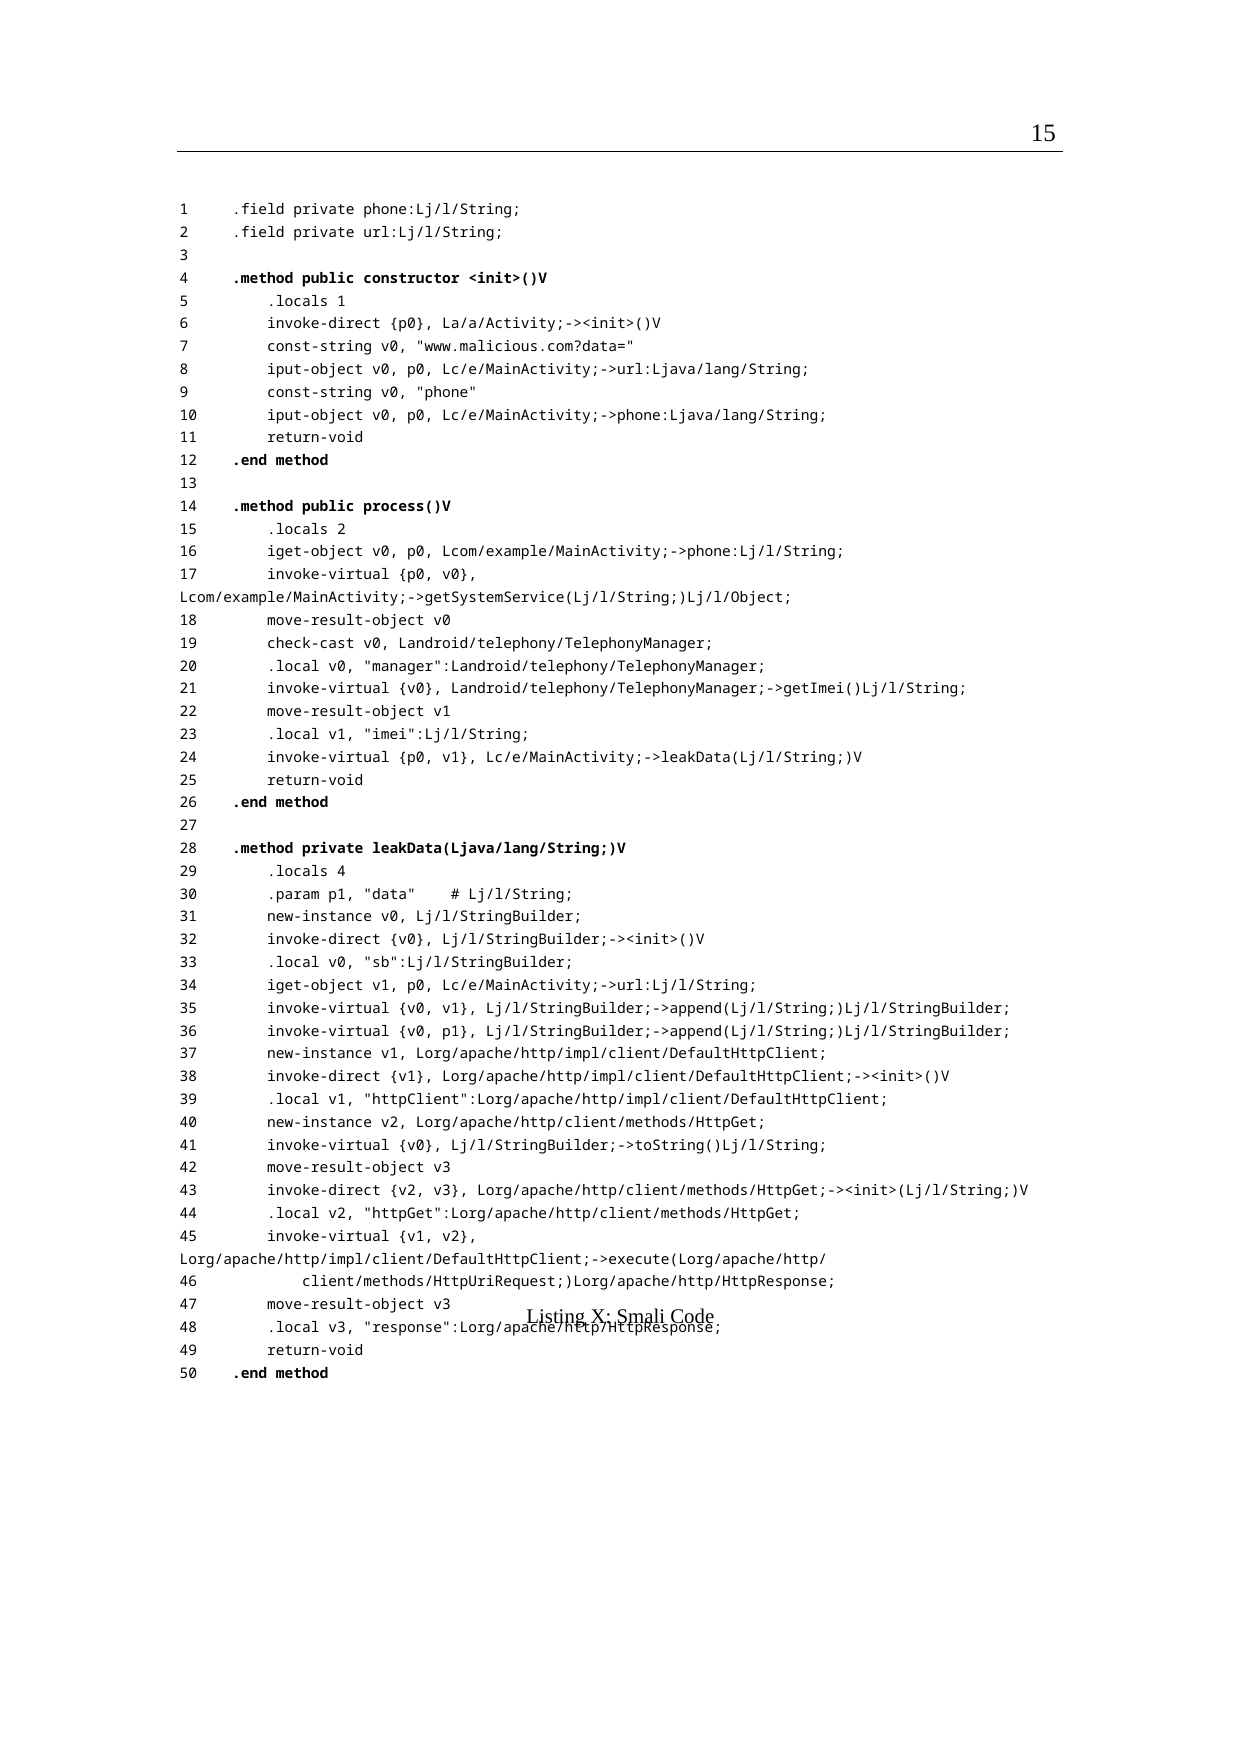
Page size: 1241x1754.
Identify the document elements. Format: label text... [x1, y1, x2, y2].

text Listing X: Smali Code [177, 1303, 1063, 1328]
